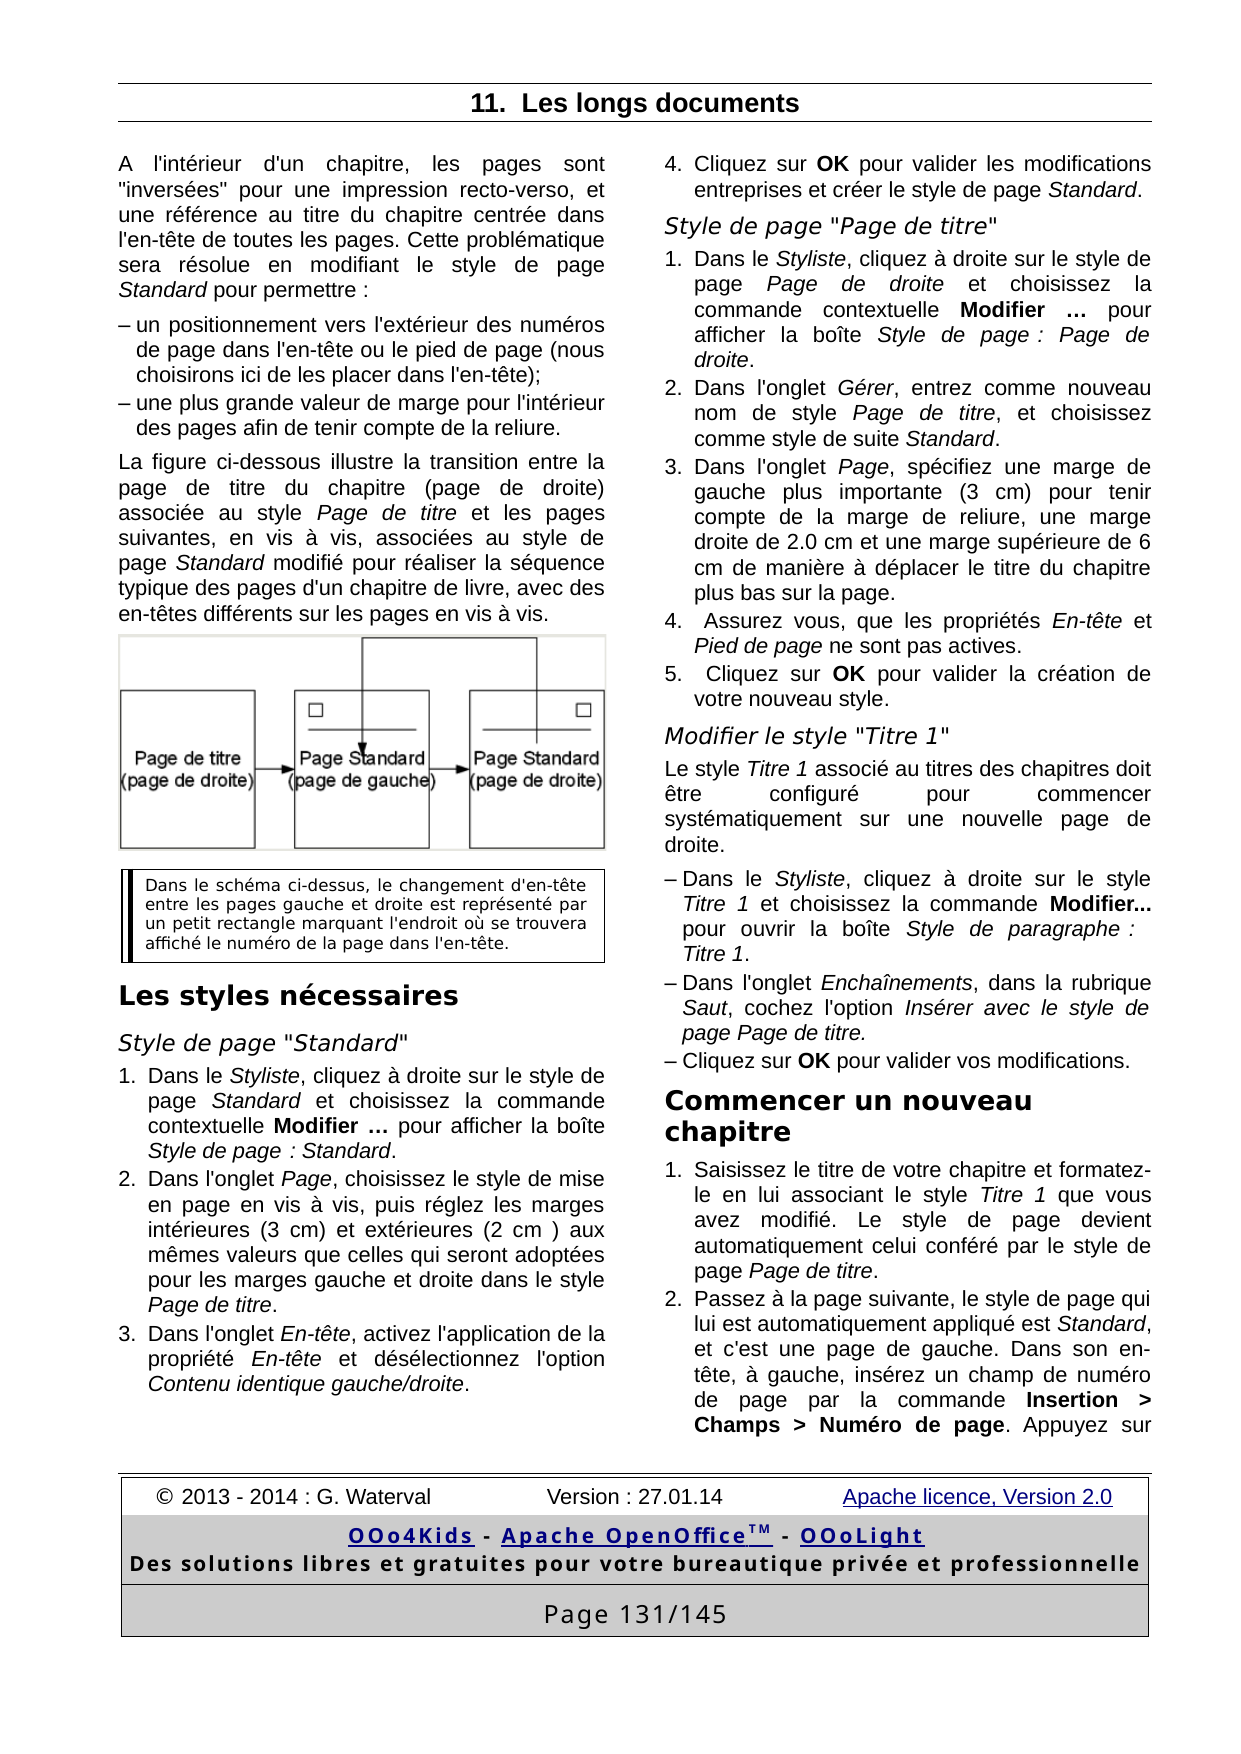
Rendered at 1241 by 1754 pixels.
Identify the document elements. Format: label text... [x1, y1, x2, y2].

list Dans l'onglet Page, spécifiez une marge de gauche plus importante (3 cm) pour tenir compte de la marge de reliure, une marge droite de 2.0 cm et une marge supérieure de 6 cm de manière à déplacer le titre du chapitre plus bas sur la page. [664, 454, 1152, 605]
list Cliquez sur OK pour valider la création de votre nouveau style. [664, 661, 1152, 712]
list Passez à la page suivante, le style de page qui lui est automatiquement appliqué est Standard, et c'est une page de gauche. Dans son en-tête, à gauche, insérez un champ de numéro de page par la commande Insertion > Champs > Numéro de page. Appuyez sur [664, 1286, 1152, 1437]
list Cliquez sur OK pour valider vos modifications. [664, 1048, 1152, 1073]
list une plus grande valeur de marge pour l'intérieur des pages afin de tenir compte de la reliure. [118, 390, 605, 440]
list Saisissez le titre de votre chapitre et formatez-le en lui associant le style Titre 1 que vous avez modifié. Le style de page devient automatiquement celui conféré par le style de page Page de titre. [664, 1157, 1152, 1283]
subtitle Style de page "Standard" [118, 1030, 605, 1057]
list Dans l'onglet En-tête, activez l'application de la propriété En-tête et désélectionnez l'option Contenu identique gauche/droite. [118, 1320, 605, 1396]
subtitle Modifier le style "Titre 1" [664, 723, 1152, 750]
list Dans l'onglet Enchaînements, dans la rubrique Saut, cochez l'option Insérer avec le style de page Page de titre. [664, 969, 1152, 1045]
list La figure ci-dessous illustre la transition entre la page de titre du chapitre (page de droite) associée au style Page de titre et les pages suivantes, en vis à vis, associées au style de page Standard modifié pour réaliser la séquence typique des pages d'un chapitre de livre, avec des en-têtes différents sur les pages en vis à vis. [118, 449, 605, 626]
list Assurez vous, que les propriétés En-tête et Pied de page ne sont pas actives. [664, 608, 1152, 658]
subtitle Style de page "Page de titre" [664, 213, 1152, 240]
table_header Dans le schéma ci-dessus, le changement d'en-tête entre les pages gauche et droite est représenté par un petit rectangle marquant l'endroit où se trouvera affiché le numéro de la page dans l'en-tête. [133, 870, 604, 962]
list Dans l'onglet Page, choisissez le style de mise en page en vis à vis, puis réglez les marges intérieures (3 cm) et extérieures (2 cm ) aux mêmes valeurs que celles qui seront adoptées pour les marges gauche et droite dans le style Page de titre. [118, 1166, 605, 1317]
list Dans le Styliste, cliquez à droite sur le style Titre 1 et choisissez la commande Modifier... pour ouvrir la boîte Style de paragraphe : Titre 1. [664, 866, 1152, 966]
list un positionnement vers l'extérieur des numéros de page dans l'en-tête ou le pied de page (nous choisirons ici de les placer dans l'en-tête); [118, 311, 605, 387]
list Dans l'onglet Gérer, entrez comme nouveau nom de style Page de titre, et choisissez comme style de suite Standard. [664, 375, 1152, 451]
list Cliquez sur OK pour valider les modifications entreprises et créer le style de page Standard. [664, 151, 1152, 202]
list Dans le Styliste, cliquez à droite sur le style de page Standard et choisissez la commande contextuelle Modifier … pour afficher la boîte Style de page : Standard. [118, 1062, 605, 1163]
text Le style Titre 1 associé au titres des chapitres doit être configuré pour commencer systématiquement sur une nouvelle page de droite. [664, 756, 1152, 857]
list Dans le Styliste, cliquez à droite sur le style de page Page de droite et choisissez la commande contextuelle Modifier … pour afficher la boîte Style de page : Page de droite. [664, 246, 1152, 372]
subtitle Commencer un nouveau chapitre [664, 1085, 1152, 1148]
subtitle Les styles nécessaires [118, 981, 605, 1012]
text A l'intérieur d'un chapitre, les pages sont "inversées" pour une impression recto-verso, et une référence au titre du chapitre centrée dans l'en-tête de toutes les pages. Cette problématique sera résolue en modifiant le style de page Standard pour permettre : [118, 151, 605, 303]
